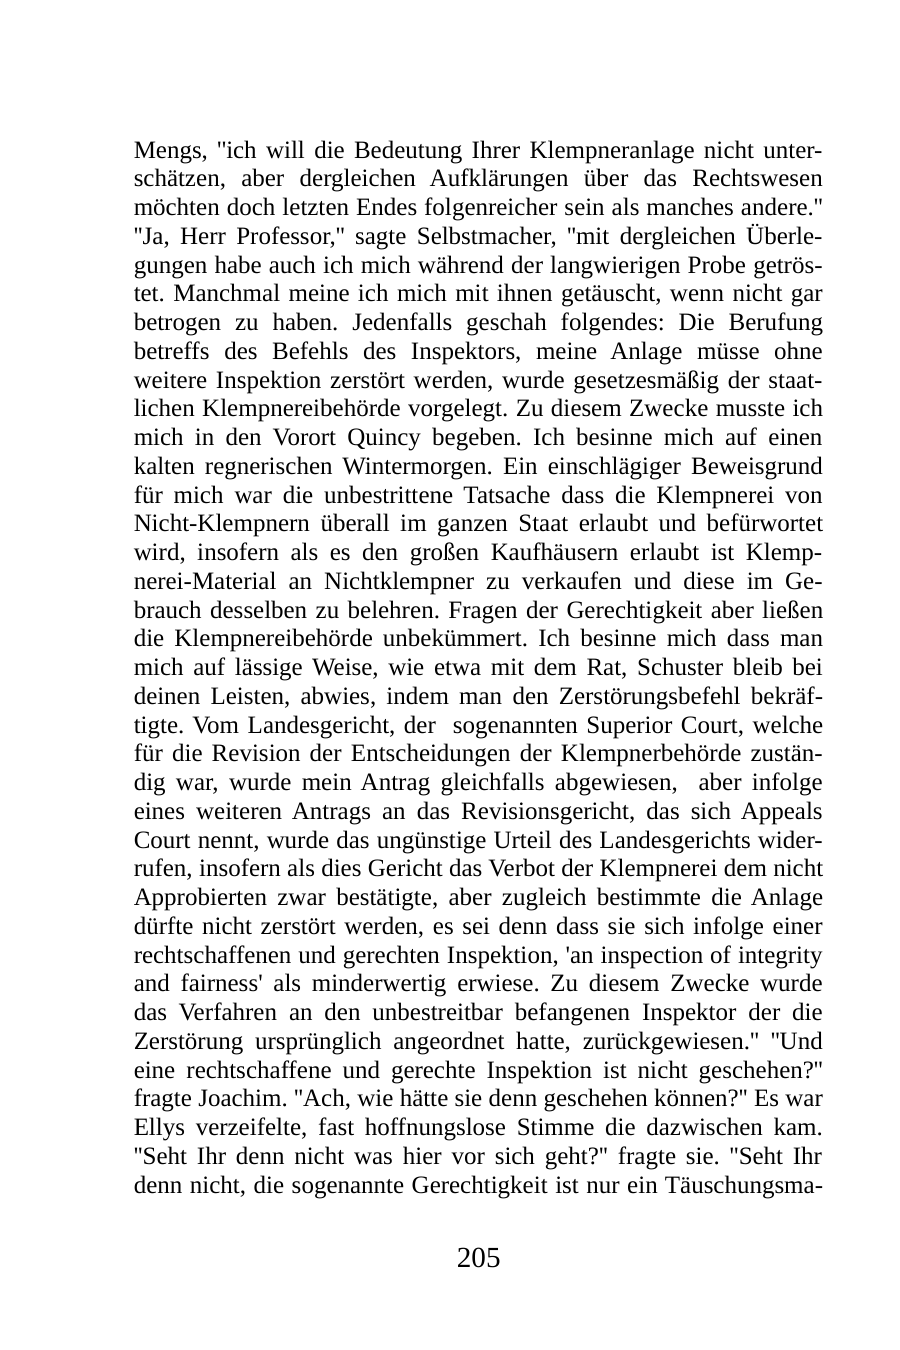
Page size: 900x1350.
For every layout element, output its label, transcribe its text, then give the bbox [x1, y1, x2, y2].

text Mengs, ''ich will die Bedeutung Ihrer Klempneranlage nicht unter-schätzen, aber dergleichen Aufklärungen über das Rechtswesen möchten doch letzten Endes folgenreicher sein als manches andere.'' ''Ja, Herr Professor,'' sagte Selbstmacher, ''mit dergleichen Überle-gungen habe auch ich mich während der langwierigen Probe getrös-tet. Manchmal meine ich mich mit ihnen getäuscht, wenn nicht gar betrogen zu haben. Jedenfalls geschah folgendes: Die Berufung betreffs des Befehls des Inspektors, meine Anlage müsse ohne weitere Inspektion zerstört werden, wurde gesetzesmäßig der staat-lichen Klempnereibehörde vorgelegt. Zu diesem Zwecke musste ich mich in den Vorort Quincy begeben. Ich besinne mich auf einen kalten regnerischen Wintermorgen. Ein einschlägiger Beweisgrund für mich war die unbestrittene Tatsache dass die Klempnerei von Nicht-Klempnern überall im ganzen Staat erlaubt und befürwortet wird, insofern als es den großen Kaufhäusern erlaubt ist Klemp-nerei-Material an Nichtklempner zu verkaufen und diese im Ge-brauch desselben zu belehren. Fragen der Gerechtigkeit aber ließen die Klempnereibehörde unbekümmert. Ich besinne mich dass man mich auf lässige Weise, wie etwa mit dem Rat, Schuster bleib bei deinen Leisten, abwies, indem man den Zerstörungsbefehl bekräf-tigte. Vom Landesgericht, der sogenannten Superior Court, welche für die Revision der Entscheidungen der Klempnerbehörde zustän-dig war, wurde mein Antrag gleichfalls abgewiesen, aber infolge eines weiteren Antrags an das Revisionsgericht, das sich Appeals Court nennt, wurde das ungünstige Urteil des Landesgerichts wider-rufen, insofern als dies Gericht das Verbot der Klempnerei dem nicht Approbierten zwar bestätigte, aber zugleich bestimmte die Anlage dürfte nicht zerstört werden, es sei denn dass sie sich infolge einer rechtschaffenen und gerechten Inspektion, 'an inspection of integrity and fairness' als minderwertig erwiese. Zu diesem Zwecke wurde das Verfahren an den unbestreitbar befangenen Inspektor der die Zerstörung ursprünglich angeordnet hatte, zurückgewiesen.'' ''Und eine rechtschaffene und gerechte Inspektion ist nicht geschehen?'' fragte Joachim. ''Ach, wie hätte sie denn geschehen können?'' Es war Ellys verzeifelte, fast hoffnungslose Stimme die dazwischen kam. ''Seht Ihr denn nicht was hier vor sich geht?'' fragte sie. ''Seht Ihr denn nicht, die sogenannte Gerechtigkeit ist nur ein Täuschungsma- [133, 135, 823, 1198]
